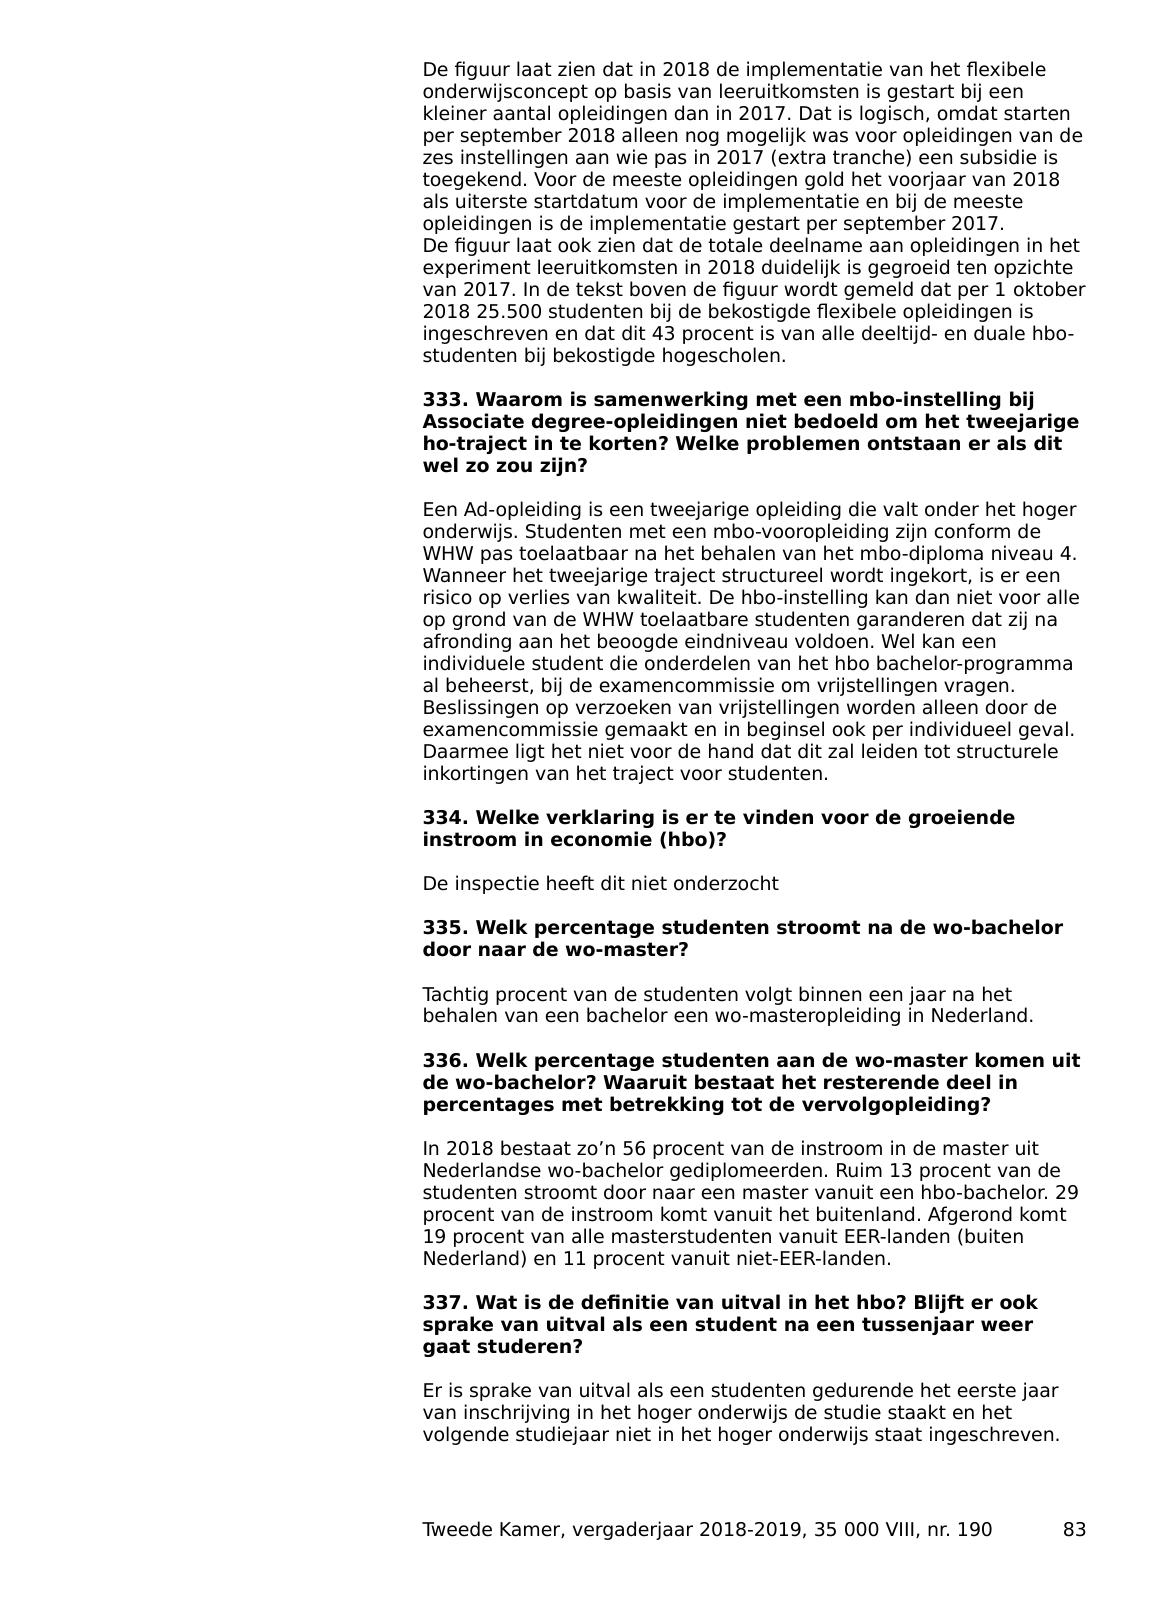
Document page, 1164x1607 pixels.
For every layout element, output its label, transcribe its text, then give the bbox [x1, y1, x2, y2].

subtitle 336. Welk percentage studenten aan de wo-master komen uit de wo-bachelor? Waaruit bestaat het resterende deel in percentages met betrekking tot de vervolgopleiding? [422, 1049, 1087, 1116]
text Er is sprake van uitval als een studenten gedurende het eerste jaar van inschrijving in het hoger onderwijs de studie staakt en het volgende studiejaar niet in het hoger onderwijs staat ingeschreven. [422, 1380, 1087, 1446]
text De figuur laat ook zien dat de totale deelname aan opleidingen in het experiment leeruitkomsten in 2018 duidelijk is gegroeid ten opzichte van 2017. In de tekst boven de figuur wordt gemeld dat per 1 oktober 2018 25.500 studenten bij de bekostigde flexibele opleidingen is ingeschreven en dat dit 43 procent is van alle deeltijd- en duale hbo-studenten bij bekostigde hogescholen. [422, 235, 1087, 367]
text Een Ad-opleiding is een tweejarige opleiding die valt onder het hoger onderwijs. Studenten met een mbo-vooropleiding zijn conform de WHW pas toelaatbaar na het behalen van het mbo-diploma niveau 4. Wanneer het tweejarige traject structureel wordt ingekort, is er een risico op verlies van kwaliteit. De hbo-instelling kan dan niet voor alle op grond van de WHW toelaatbare studenten garanderen dat zij na afronding aan het beoogde eindniveau voldoen. Wel kan een individuele student die onderdelen van het hbo bachelor-programma al beheerst, bij de examencommissie om vrijstellingen vragen. Beslissingen op verzoeken van vrijstellingen worden alleen door de examencommissie gemaakt en in beginsel ook per individueel geval. Daarmee ligt het niet voor de hand dat dit zal leiden tot structurele inkortingen van het traject voor studenten. [422, 499, 1087, 785]
text Tachtig procent van de studenten volgt binnen een jaar na het behalen van een bachelor een wo-masteropleiding in Nederland. [422, 983, 1087, 1027]
subtitle 333. Waarom is samenwerking met een mbo-instelling bij Associate degree-opleidingen niet bedoeld om het tweejarige ho-traject in te korten? Welke problemen ontstaan er als dit wel zo zou zijn? [422, 389, 1087, 477]
text De figuur laat zien dat in 2018 de implementatie van het flexibele onderwijsconcept op basis van leeruitkomsten is gestart bij een kleiner aantal opleidingen dan in 2017. Dat is logisch, omdat starten per september 2018 alleen nog mogelijk was voor opleidingen van de zes instellingen aan wie pas in 2017 (extra tranche) een subsidie is toegekend. Voor de meeste opleidingen gold het voorjaar van 2018 als uiterste startdatum voor de implementatie en bij de meeste opleidingen is de implementatie gestart per september 2017. [422, 59, 1087, 235]
subtitle 334. Welke verklaring is er te vinden voor de groeiende instroom in economie (hbo)? [422, 807, 1087, 851]
text De inspectie heeft dit niet onderzocht [422, 873, 1087, 895]
text In 2018 bestaat zo’n 56 procent van de instroom in de master uit Nederlandse wo-bachelor gediplomeerden. Ruim 13 procent van de studenten stroomt door naar een master vanuit een hbo-bachelor. 29 procent van de instroom komt vanuit het buitenland. Afgerond komt 19 procent van alle masterstudenten vanuit EER-landen (buiten Nederland) en 11 procent vanuit niet-EER-landen. [422, 1138, 1087, 1269]
subtitle 335. Welk percentage studenten stroomt na de wo-bachelor door naar de wo-master? [422, 917, 1087, 961]
subtitle 337. Wat is de definitie van uitval in het hbo? Blijft er ook sprake van uitval als een student na een tussenjaar weer gaat studeren? [422, 1292, 1087, 1358]
